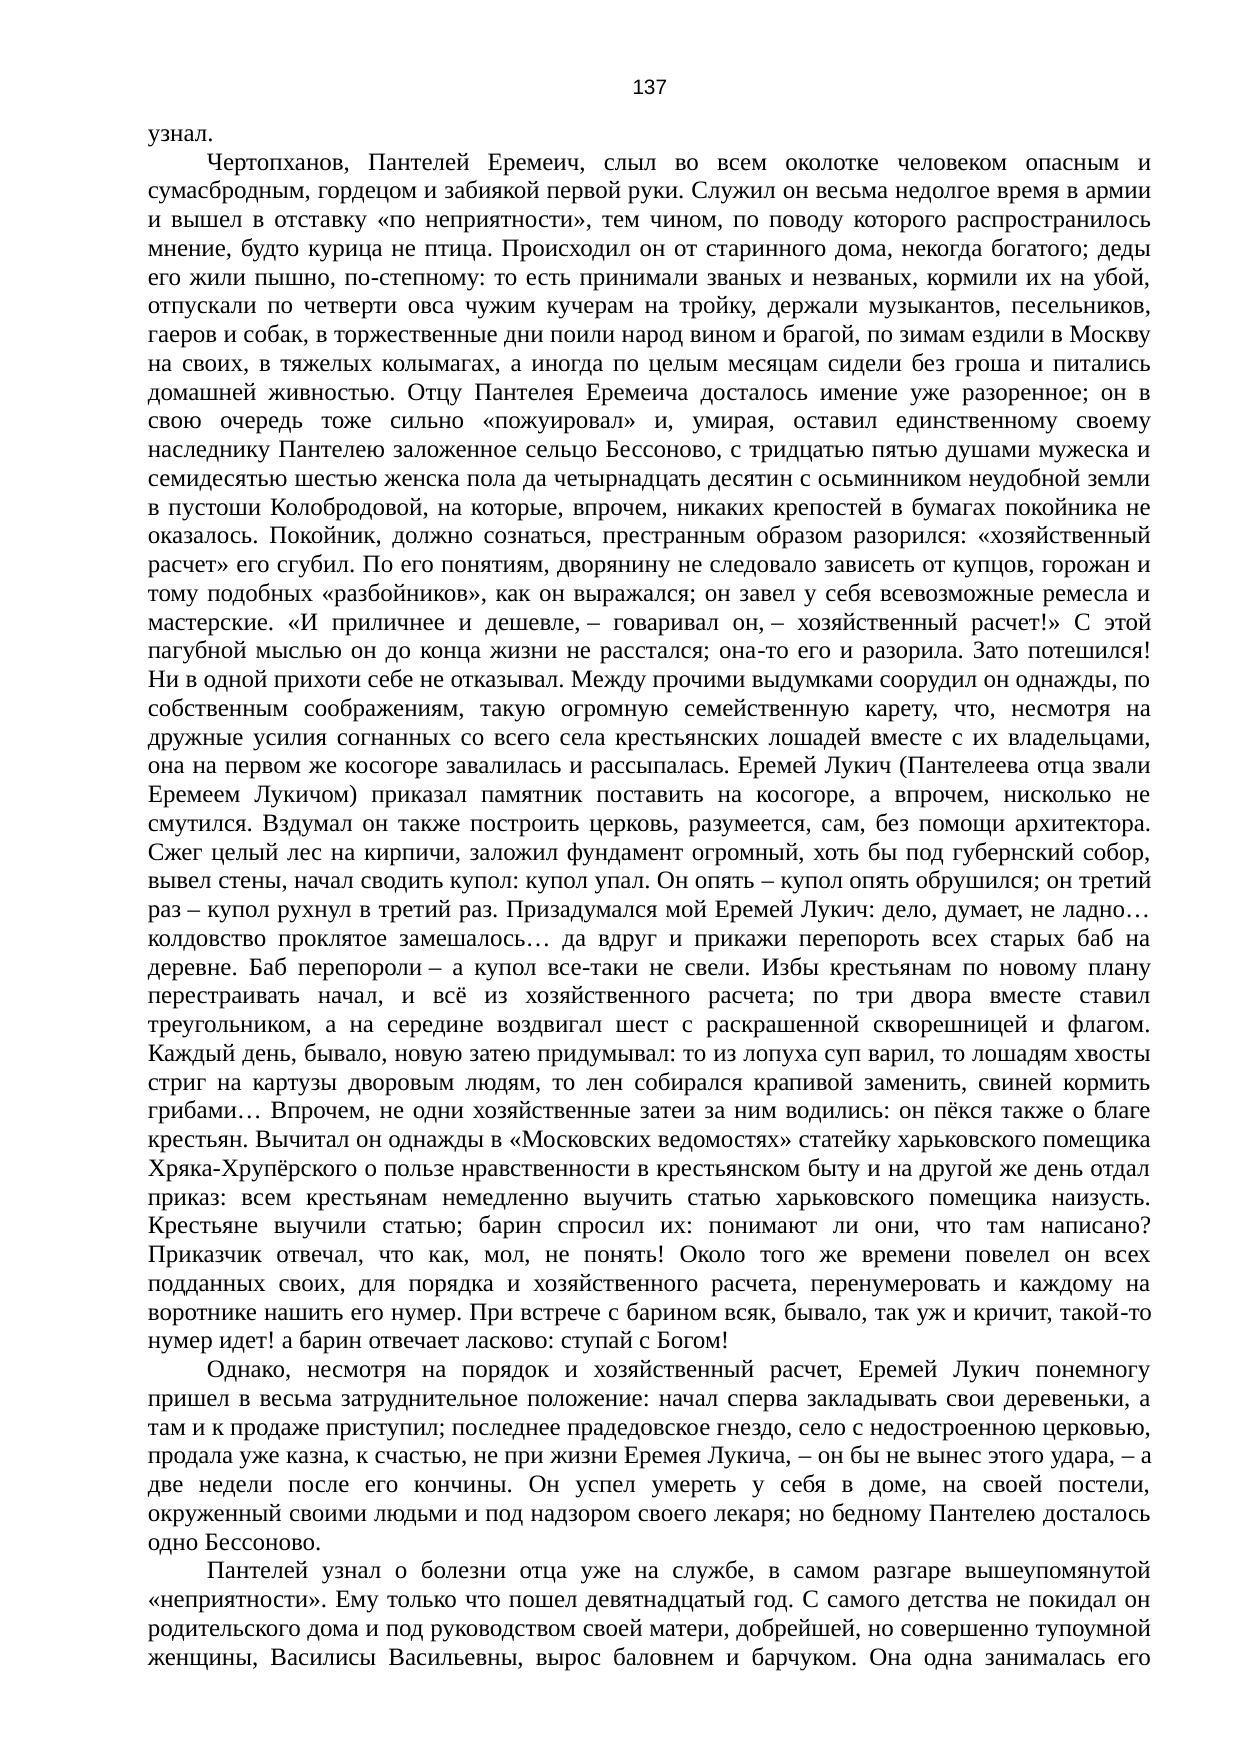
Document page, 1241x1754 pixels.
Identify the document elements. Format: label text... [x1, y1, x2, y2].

text узнал. [148, 118, 1152, 147]
text Однако, несмотря на порядок и хозяйственный расчет, Еремей Лукич понемногу пришел в весьма затруднительное положение: начал сперва закладывать свои деревеньки, а там и к продаже приступил; последнее прадедовское гнездо, село с недостроенною церковью, продала уже казна, к счастью, не при жизни Еремея Лукича, – он бы не вынес этого удара, – а две недели после его кончины. Он успел умереть у себя в доме, на своей постели, окруженный своими людьми и под надзором своего лекаря; но бедному Пантелею досталось одно Бессоново. [148, 1354, 1152, 1556]
text Пантелей узнал о болезни отца уже на службе, в самом разгаре вышеупомянутой «неприятности». Ему только что пошел девятнадцатый год. С самого детства не покидал он родительского дома и под руководством своей матери, добрейшей, но совершенно тупоумной женщины, Василисы Васильевны, вырос баловнем и барчуком. Она одна занималась его [148, 1556, 1152, 1671]
text Чертопханов, Пантелей Еремеич, слыл во всем околотке человеком опасным и сумасбродным, гордецом и забиякой первой руки. Служил он весьма недолгое время в армии и вышел в отставку «по неприятности», тем чином, по поводу которого распространилось мнение, будто курица не птица. Происходил он от старинного дома, некогда богатого; деды его жили пышно, по‑степному: то есть принимали званых и незваных, кормили их на убой, отпускали по четверти овса чужим кучерам на тройку, держали музыкантов, песельников, гаеров и собак, в торжественные дни поили народ вином и брагой, по зимам ездили в Москву на своих, в тяжелых колымагах, а иногда по целым месяцам сидели без гроша и питались домашней живностью. Отцу Пантелея Еремеича досталось имение уже разоренное; он в свою очередь тоже сильно «пожуировал» и, умирая, оставил единственному своему наследнику Пантелею заложенное сельцо Бессоново, с тридцатью пятью душами мужеска и семидесятью шестью женска пола да четырнадцать десятин с осьминником неудобной земли в пустоши Колобродовой, на которые, впрочем, никаких крепостей в бумагах покойника не оказалось. Покойник, должно сознаться, престранным образом разорился: «хозяйственный расчет» его сгубил. По его понятиям, дворянину не следовало зависеть от купцов, горожан и тому подобных «разбойников», как он выражался; он завел у себя всевозможные ремесла и мастерские. «И приличнее и дешевле, – говаривал он, – хозяйственный расчет!» С этой пагубной мыслью он до конца жизни не расстался; она‑то его и разорила. Зато потешился! Ни в одной прихоти себе не отказывал. Между прочими выдумками соорудил он однажды, по собственным соображениям, такую огромную семейственную карету, что, несмотря на дружные усилия согнанных со всего села крестьянских лошадей вместе с их владельцами, она на первом же косогоре завалилась и рассыпалась. Еремей Лукич (Пантелеева отца звали Еремеем Лукичом) приказал памятник поставить на косогоре, а впрочем, нисколько не смутился. Вздумал он также построить церковь, разумеется, сам, без помощи архитектора. Сжег целый лес на кирпичи, заложил фундамент огромный, хоть бы под губернский собор, вывел стены, начал сводить купол: купол упал. Он опять – купол опять обрушился; он третий раз – купол рухнул в третий раз. Призадумался мой Еремей Лукич: дело, думает, не ладно… колдовство проклятое замешалось… да вдруг и прикажи перепороть всех старых баб на деревне. Баб перепороли – а купол все‑таки не свели. Избы крестьянам по новому плану перестраивать начал, и всё из хозяйственного расчета; по три двора вместе ставил треугольником, а на середине воздвигал шест с раскрашенной скворешницей и флагом. Каждый день, бывало, новую затею придумывал: то из лопуха суп варил, то лошадям хвосты стриг на картузы дворовым людям, то лен собирался крапивой заменить, свиней кормить грибами… Впрочем, не одни хозяйственные затеи за ним водились: он пёкся также о благе крестьян. Вычитал он однажды в «Московских ведомостях» статейку харьковского помещика Хряка‑Хрупёрского о пользе нравственности в крестьянском быту и на другой же день отдал приказ: всем крестьянам немедленно выучить статью харьковского помещика наизусть. Крестьяне выучили статью; барин спросил их: понимают ли они, что там написано? Приказчик отвечал, что как, мол, не понять! Около того же времени повелел он всех подданных своих, для порядка и хозяйственного расчета, перенумеровать и каждому на воротнике нашить его нумер. При встрече с барином всяк, бывало, так уж и кричит, такой‑то нумер идет! а барин отвечает ласково: ступай с Богом! [148, 147, 1152, 1354]
